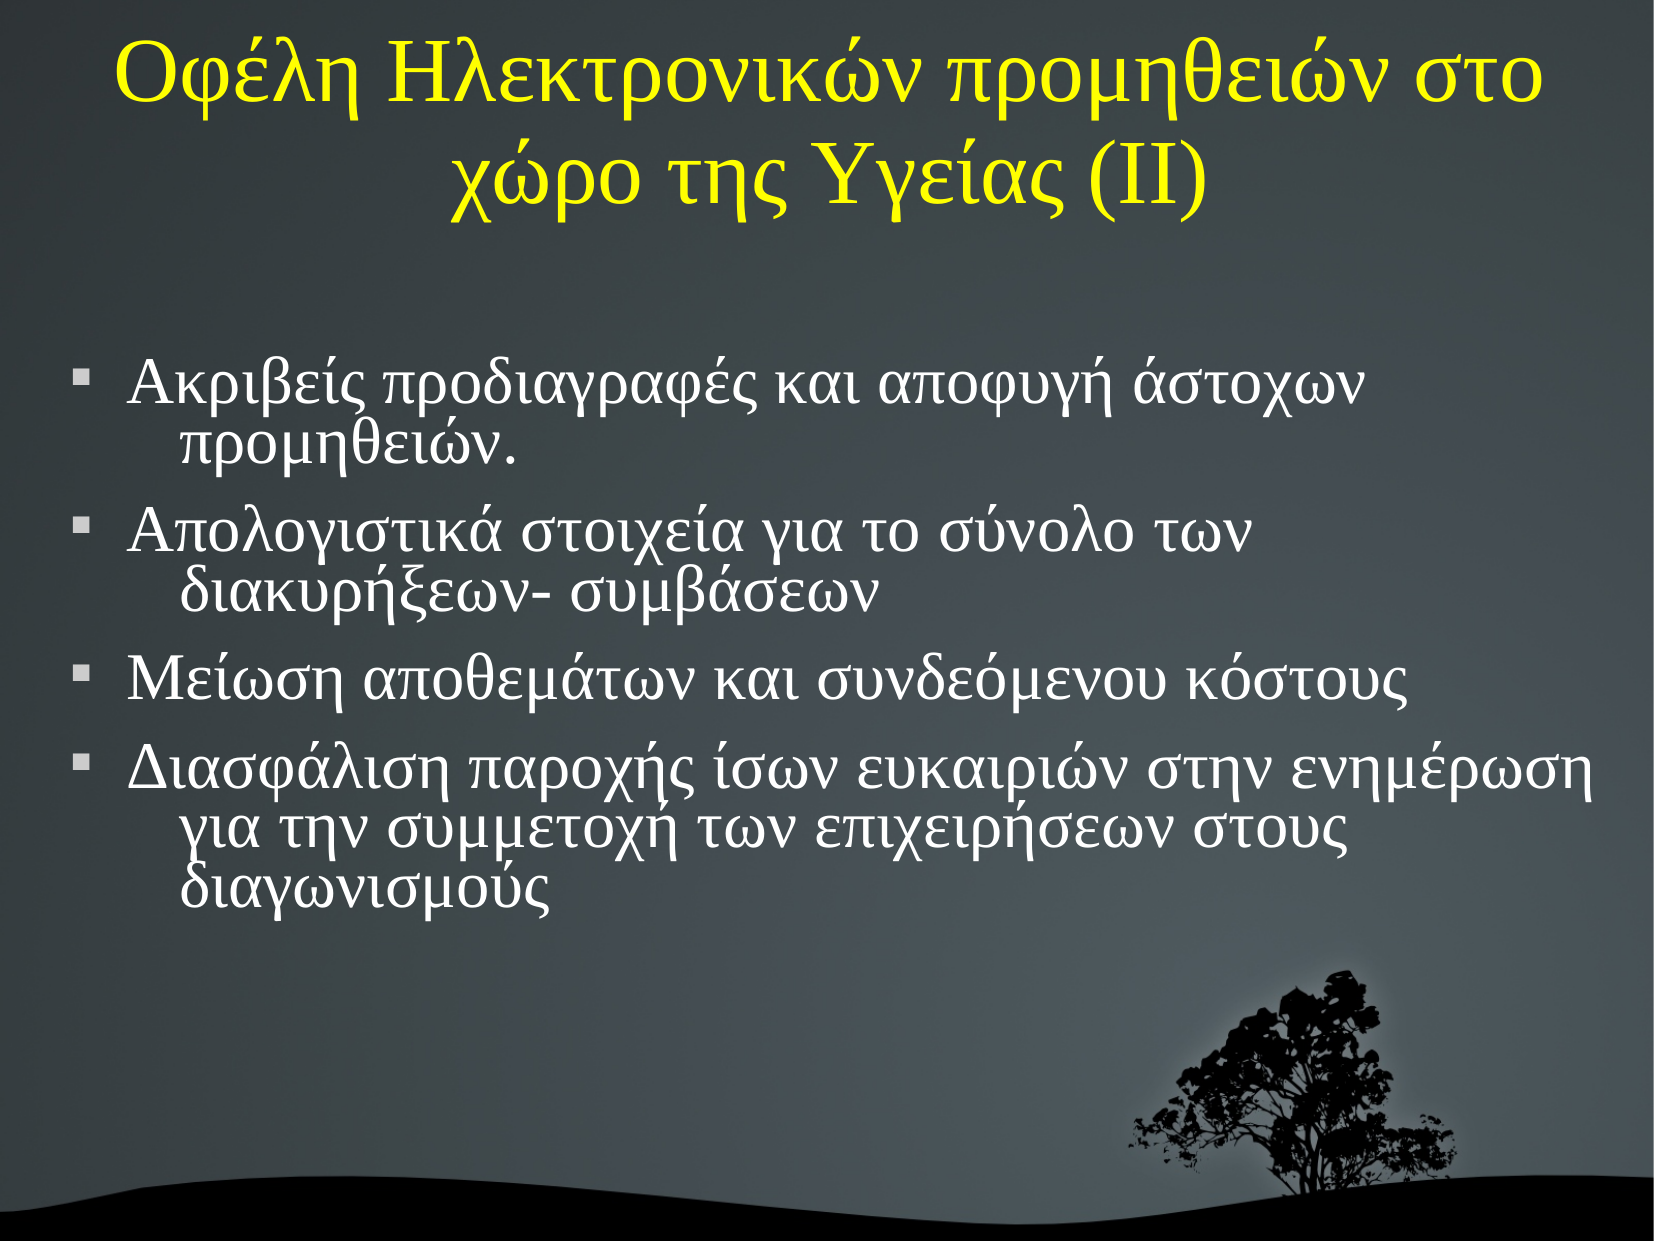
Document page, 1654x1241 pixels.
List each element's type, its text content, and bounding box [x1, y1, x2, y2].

picture [0, 0, 1654, 1241]
list Ακριβείς προδιαγραφές και αποφυγή άστοχων προμηθειών. Απολογιστικά στοιχεία για το σύνολο των διακυρήξεων- συμβάσεων Μείωση αποθεμάτων και συνδεόμενου κόστους Διασφάλιση παροχής ίσων ευκαιριών στην ενημέρωση για την συμμετοχή των επιχειρήσεων στους διαγωνισμούς [37, 262, 1617, 1201]
title Οφέλη Ηλεκτρονικών προμηθειών στο χώρο της Υγείας (ΙΙ) [86, 17, 1576, 226]
